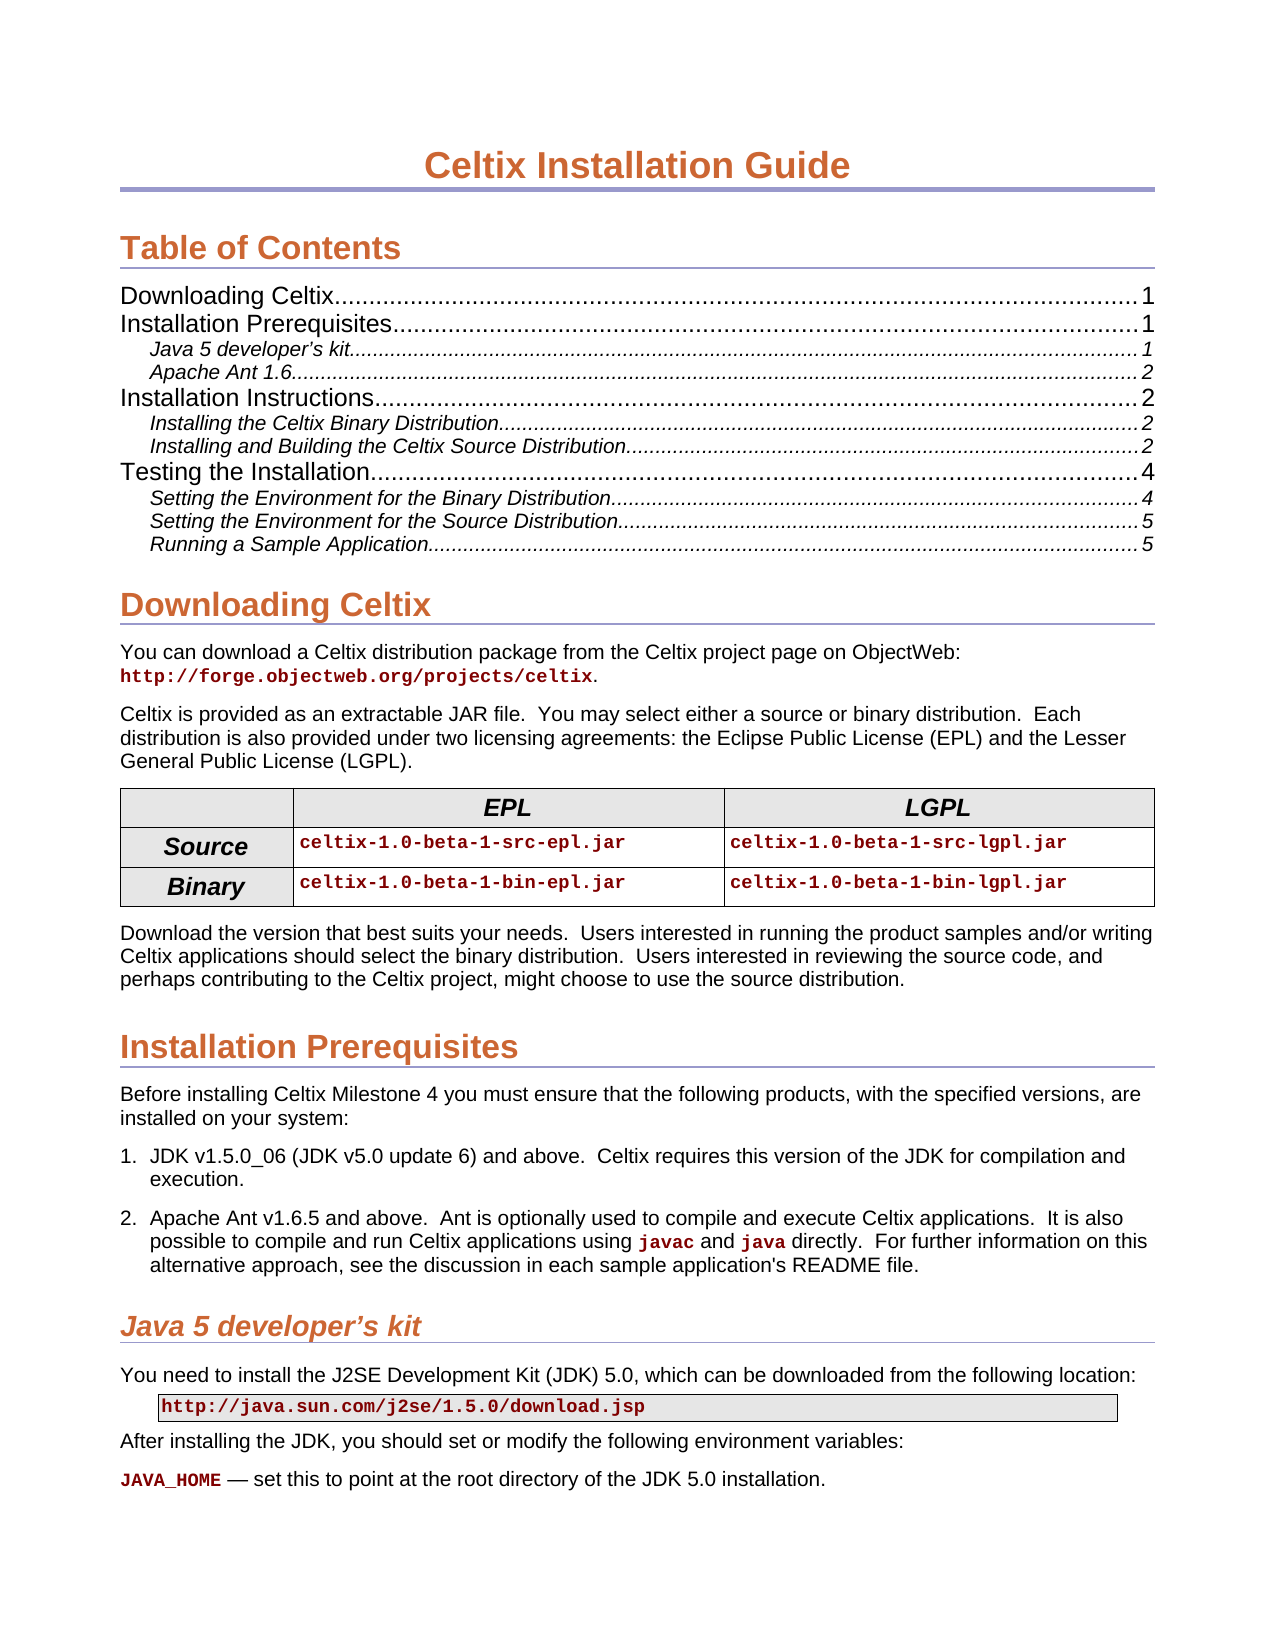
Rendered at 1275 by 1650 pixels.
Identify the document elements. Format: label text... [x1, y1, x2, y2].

text Downloading Celtix 1 [120, 281, 1155, 309]
text http://java.sun.com/j2se/1.5.0/download.jsp [159, 1395, 1117, 1421]
text Installation Instructions 2 [120, 384, 1155, 412]
text Before installing Celtix Milestone 4 you must ensure that the following products, with the specified versions, are installed on your system: [120, 1083, 1155, 1129]
subtitle Table of Contents [120, 229, 1155, 267]
table_cell celtix-1.0-beta-1-src-lgpl.jar [725, 828, 1154, 867]
table_cell celtix-1.0-beta-1-src-epl.jar [294, 828, 724, 867]
text After installing the JDK, you should set or modify the following environment variables: [120, 1429, 1155, 1452]
list JDK v1.5.0_06 (JDK v5.0 update 6) and above. Celtix requires this version of the JDK for compilation and execution. [120, 1145, 1155, 1191]
table_header EPL [294, 789, 724, 827]
subtitle Downloading Celtix [120, 586, 1155, 623]
text Installation Prerequisites 1 [120, 309, 1155, 337]
table_cell Binary [121, 868, 293, 906]
text You can download a Celtix distribution package from the Celtix project page on ObjectWeb: http://forge.objectweb.org/projects/celtix. [120, 640, 1155, 688]
text You need to install the J2SE Development Kit (JDK) 5.0, which can be downloaded from the following location: [120, 1363, 1155, 1387]
table_cell celtix-1.0-beta-1-bin-lgpl.jar [725, 868, 1154, 906]
table_header [121, 789, 293, 827]
text Installing the Celtix Binary Distribution 2 [149, 412, 1155, 435]
text Java 5 developer’s kit 1 [149, 337, 1155, 361]
subtitle Celtix Installation Guide [120, 145, 1155, 187]
subtitle Installation Prerequisites [120, 1028, 1155, 1066]
text Apache Ant 1.6 2 [149, 361, 1155, 384]
list Apache Ant v1.6.5 and above. Ant is optionally used to compile and execute Celtix applications. It is also possible to compile and run Celtix applications using javac and java directly. For further information on this alternative approach, see the discussion in each sample application's README file. [120, 1206, 1155, 1277]
table_header LGPL [725, 789, 1154, 827]
table_cell celtix-1.0-beta-1-bin-epl.jar [294, 868, 724, 906]
text Installing and Building the Celtix Source Distribution 2 [149, 435, 1155, 458]
text JAVA_HOME — set this to point at the root directory of the JDK 5.0 installation. [120, 1467, 1155, 1492]
text Setting the Environment for the Binary Distribution 4 [149, 486, 1155, 509]
text Setting the Environment for the Source Distribution 5 [149, 509, 1155, 532]
text Celtix is provided as an extractable JAR file. You may select either a source or binary distribution. Each distribution is also provided under two licensing agreements: the Eclipse Public License (EPL) and the Lesser General Public License (LGPL). [120, 703, 1155, 773]
subtitle Java 5 developer’s kit [120, 1310, 1155, 1342]
text Download the version that best suits your needs. Users interested in running the product samples and/or writing Celtix applications should select the binary distribution. Users interested in reviewing the source code, and perhaps contributing to the Celtix project, might choose to use the source distribution. [120, 921, 1155, 991]
text Running a Sample Application 5 [149, 532, 1155, 556]
text Testing the Installation 4 [120, 458, 1155, 486]
table_cell Source [121, 828, 293, 867]
